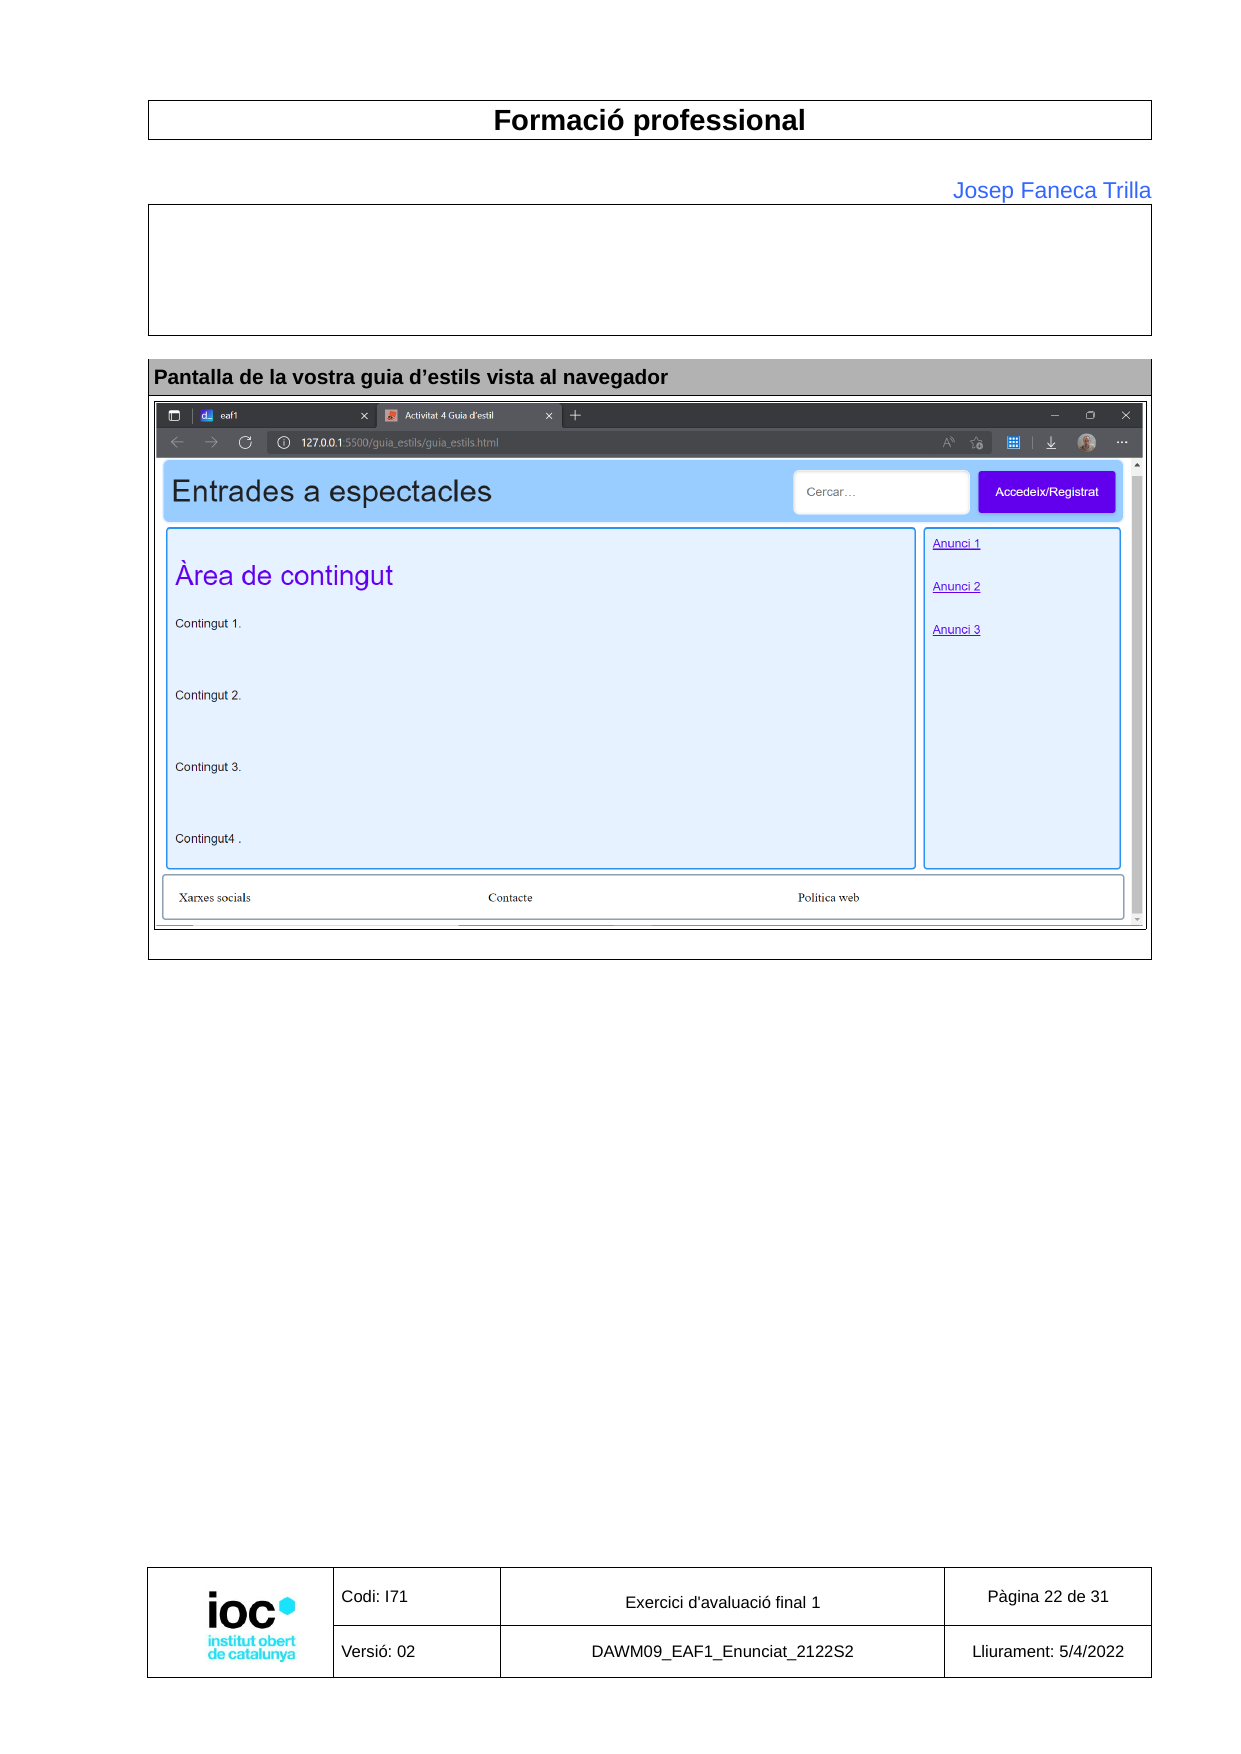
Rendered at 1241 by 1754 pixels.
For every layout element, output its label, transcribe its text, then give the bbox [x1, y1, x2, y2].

picture [195, 1577, 309, 1673]
table_header Pantalla de la vostra guia d’estils vista al navegador [149, 359, 1151, 395]
table_cell [149, 396, 1151, 958]
picture [156, 403, 1143, 926]
table_cell [149, 205, 1151, 335]
